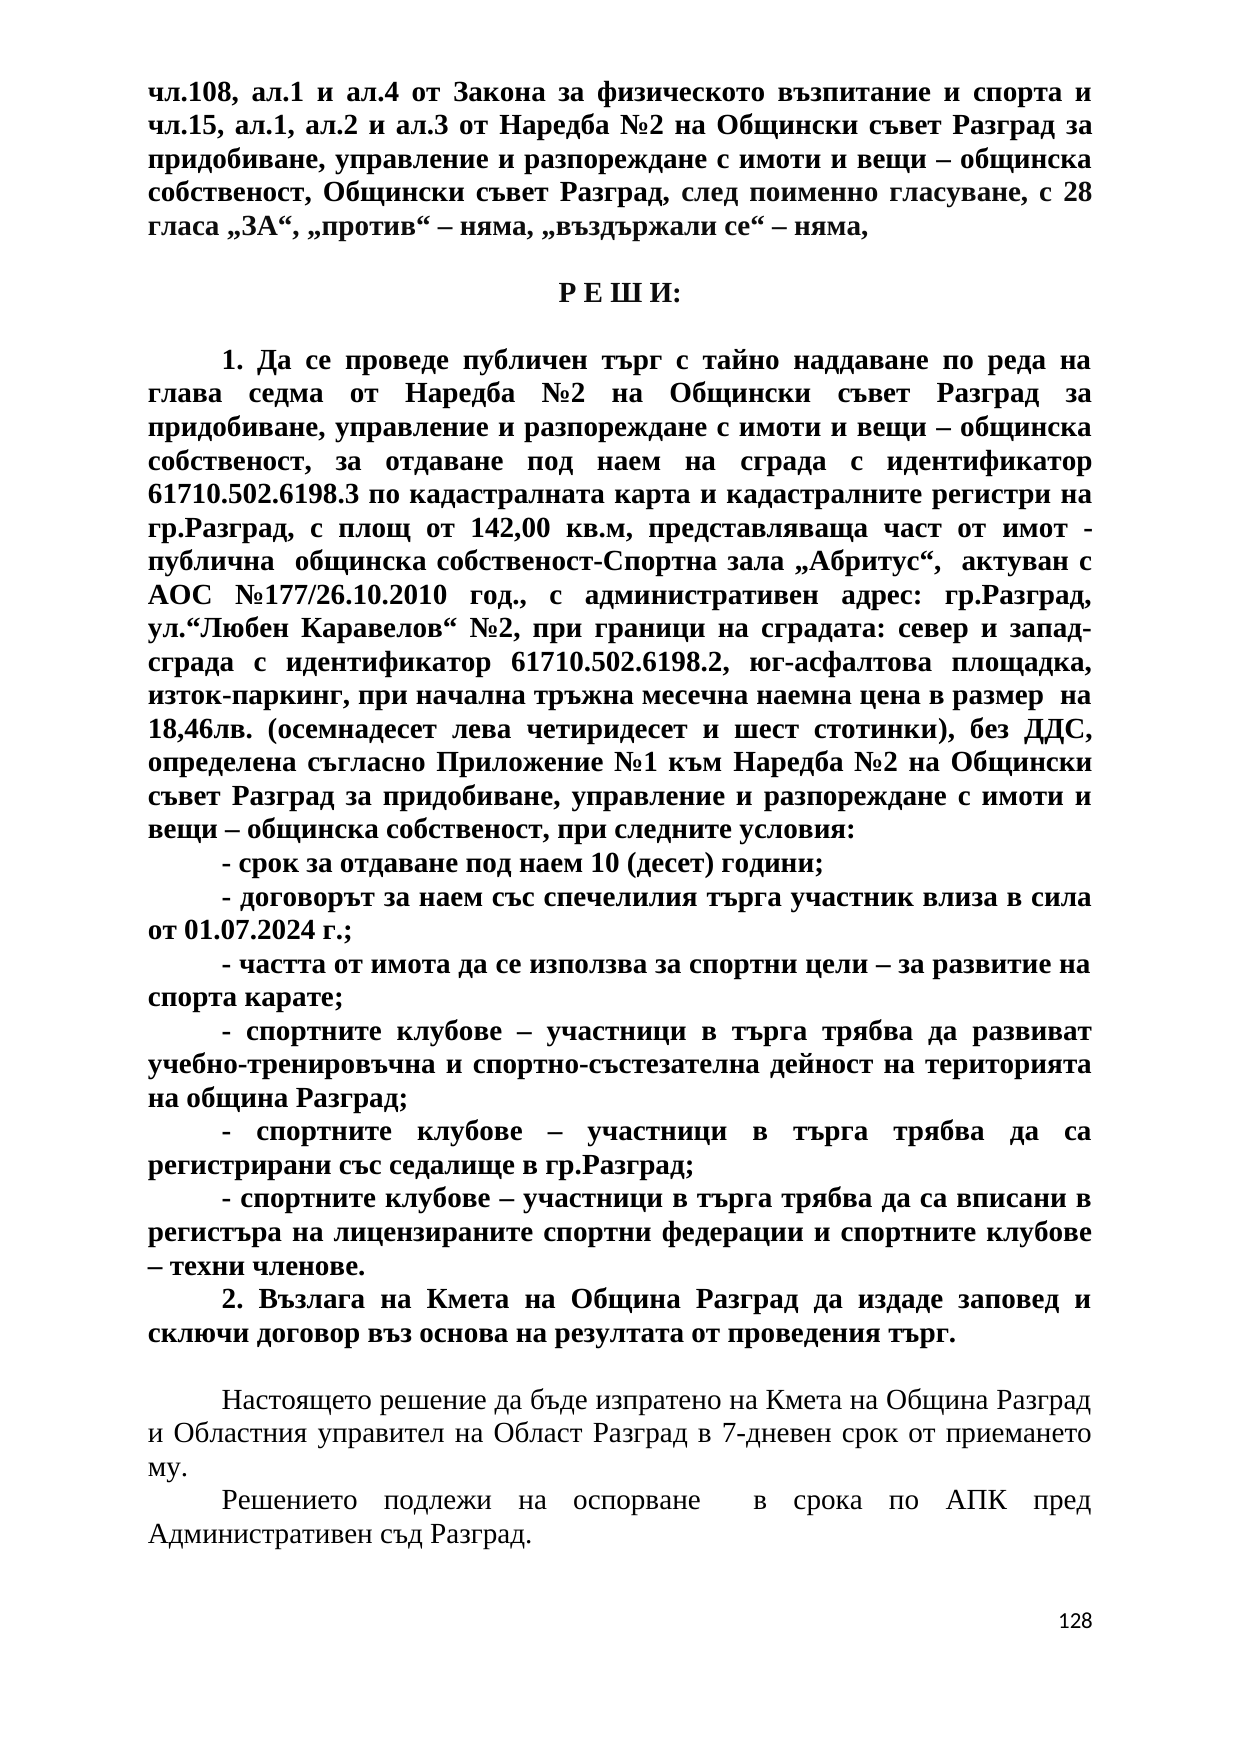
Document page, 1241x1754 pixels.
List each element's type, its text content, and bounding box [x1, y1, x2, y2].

text Р Е Ш И: [148, 275, 1093, 308]
text Настоящето решение да бъде изпратено на Кмета на Община Разград и Областния управител на Област Разград в 7-дневен срок от приемането му. [148, 1382, 1093, 1482]
text - договорът за наем със спечелилия търга участник влиза в сила от 01.07.2024 г.; [148, 879, 1093, 946]
text Решението подлежи на оспорване в срока по АПК пред Административен съд Разград. [148, 1482, 1093, 1549]
text 2. Възлага на Кмета на Община Разград да издаде заповед и сключи договор въз основа на резултата от проведения търг. [148, 1281, 1093, 1348]
text - спортните клубове – участници в търга трябва да развиват учебно-тренировъчна и спортно-състезателна дейност на територията на община Разград; [148, 1013, 1093, 1113]
text - частта от имота да се използва за спортни цели – за развитие на спорта карате; [148, 946, 1093, 1013]
text - спортните клубове – участници в търга трябва да са регистрирани със седалище в гр.Разград; [148, 1113, 1093, 1181]
text - срок за отдаване под наем 10 (десет) години; [148, 845, 1093, 879]
text чл.108, ал.1 и ал.4 от Закона за физическото възпитание и спорта и чл.15, ал.1, ал.2 и ал.3 от Наредба №2 на Общински съвет Разград за придобиване, управление и разпореждане с имоти и вещи – общинска собственост, Общински съвет Разград, след поименно гласуване, с 28 гласа „ЗА“, „против“ – няма, „въздържали се“ – няма, [148, 74, 1093, 241]
text - спортните клубове – участници в търга трябва да са вписани в регистъра на лицензираните спортни федерации и спортните клубове – техни членове. [148, 1181, 1093, 1281]
text 1. Да се проведе публичен търг с тайно наддаване по реда на глава седма от Наредба №2 на Общински съвет Разград за придобиване, управление и разпореждане с имоти и вещи – общинска собственост, за отдаване под наем на сграда с идентификатор 61710.502.6198.3 по кадастралната карта и кадастралните регистри на гр.Разград, с площ от 142,00 кв.м, представляваща част от имот - публична общинска собственост-Спортна зала „Абритус“, актуван с АОС №177/26.10.2010 год., с административен адрес: гр.Разград, ул.“Любен Каравелов“ №2, при граници на сградата: север и запад-сграда с идентификатор 61710.502.6198.2, юг-асфалтова площадка, изток-паркинг, при начална тръжна месечна наемна цена в размер на 18,46лв. (осемнадесет лева четиридесет и шест стотинки), без ДДС, определена съгласно Приложение №1 към Наредба №2 на Общински съвет Разград за придобиване, управление и разпореждане с имоти и вещи – общинска собственост, при следните условия: [148, 342, 1093, 845]
